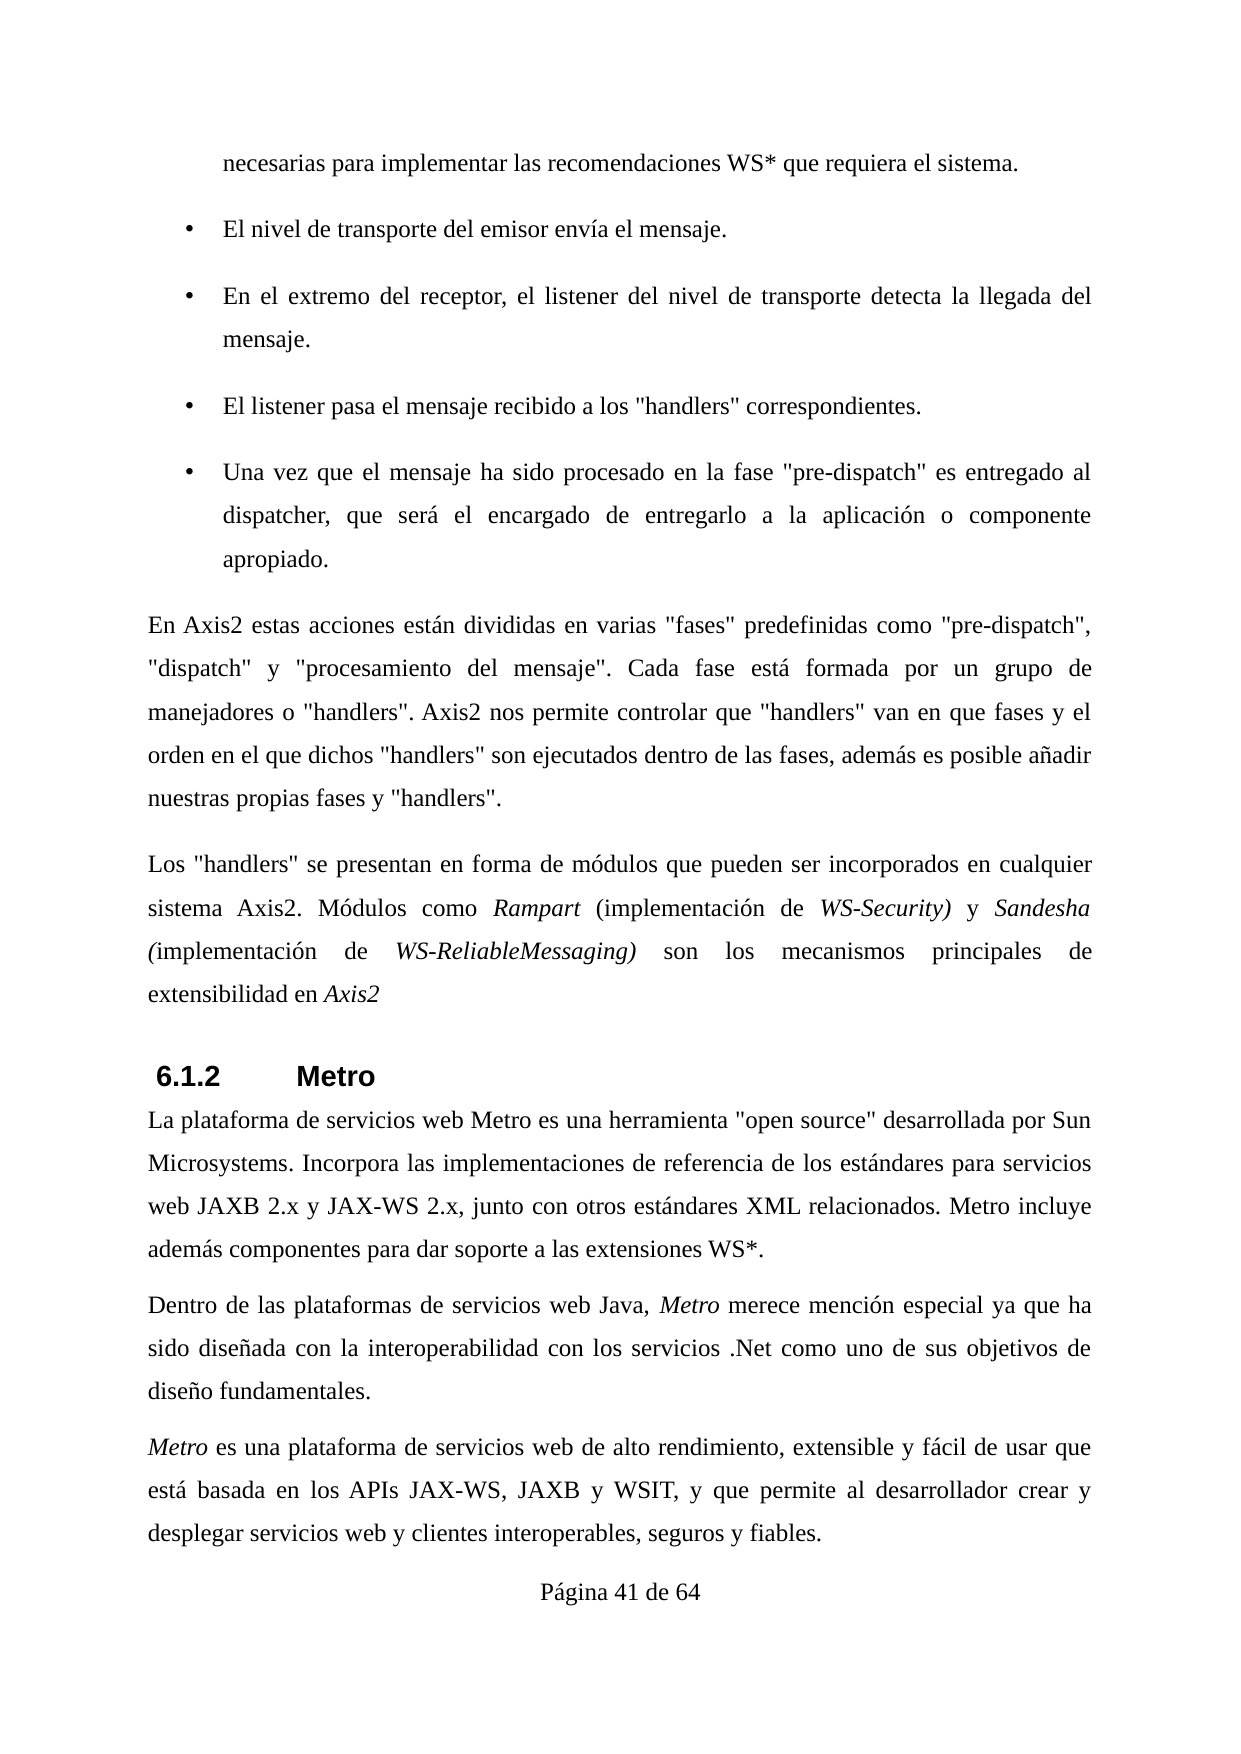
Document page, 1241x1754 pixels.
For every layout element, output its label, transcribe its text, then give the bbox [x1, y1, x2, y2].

subtitle Metro [148, 1059, 1093, 1092]
list En el extremo del receptor, el listener del nivel de transporte detecta la llegada del mensaje. [185, 281, 1093, 353]
list Una vez que el mensaje ha sido procesado en la fase "pre-dispatch" es entregado al dispatcher, que será el encargado de entregarlo a la aplicación o componente apropiado. [185, 457, 1093, 572]
text Los "handlers" se presentan en forma de módulos que pueden ser incorporados en cualquier sistema Axis2. Módulos como Rampart (implementación de WS-Security) y Sandesha (implementación de WS-ReliableMessaging) son los mecanismos principales de extensibilidad en Axis2 [148, 849, 1093, 1008]
list El nivel de transporte del emisor envía el mensaje. [185, 214, 1093, 243]
list necesarias para implementar las recomendaciones WS* que requiera el sistema. [185, 148, 1093, 176]
text Metro es una plataforma de servicios web de alto rendimiento, extensible y fácil de usar que está basada en los APIs JAX-WS, JAXB y WSIT, y que permite al desarrollador crear y desplegar servicios web y clientes interoperables, seguros y fiables. [148, 1432, 1093, 1547]
text La plataforma de servicios web Metro es una herramienta "open source" desarrollada por Sun Microsystems. Incorpora las implementaciones de referencia de los estándares para servicios web JAXB 2.x y JAX-WS 2.x, junto con otros estándares XML relacionados. Metro incluye además componentes para dar soporte a las extensiones WS*. [148, 1105, 1093, 1263]
list El listener pasa el mensaje recibido a los "handlers" correspondientes. [185, 391, 1093, 419]
text Dentro de las plataformas de servicios web Java, Metro merece mención especial ya que ha sido diseñada con la interoperabilidad con los servicios .Net como uno de sus objetivos de diseño fundamentales. [148, 1290, 1093, 1405]
text En Axis2 estas acciones están divididas en varias "fases" predefinidas como "pre-dispatch", "dispatch" y "procesamiento del mensaje". Cada fase está formada por un grupo de manejadores o "handlers". Axis2 nos permite controlar que "handlers" van en que fases y el orden en el que dichos "handlers" son ejecutados dentro de las fases, además es posible añadir nuestras propias fases y "handlers". [148, 610, 1093, 812]
